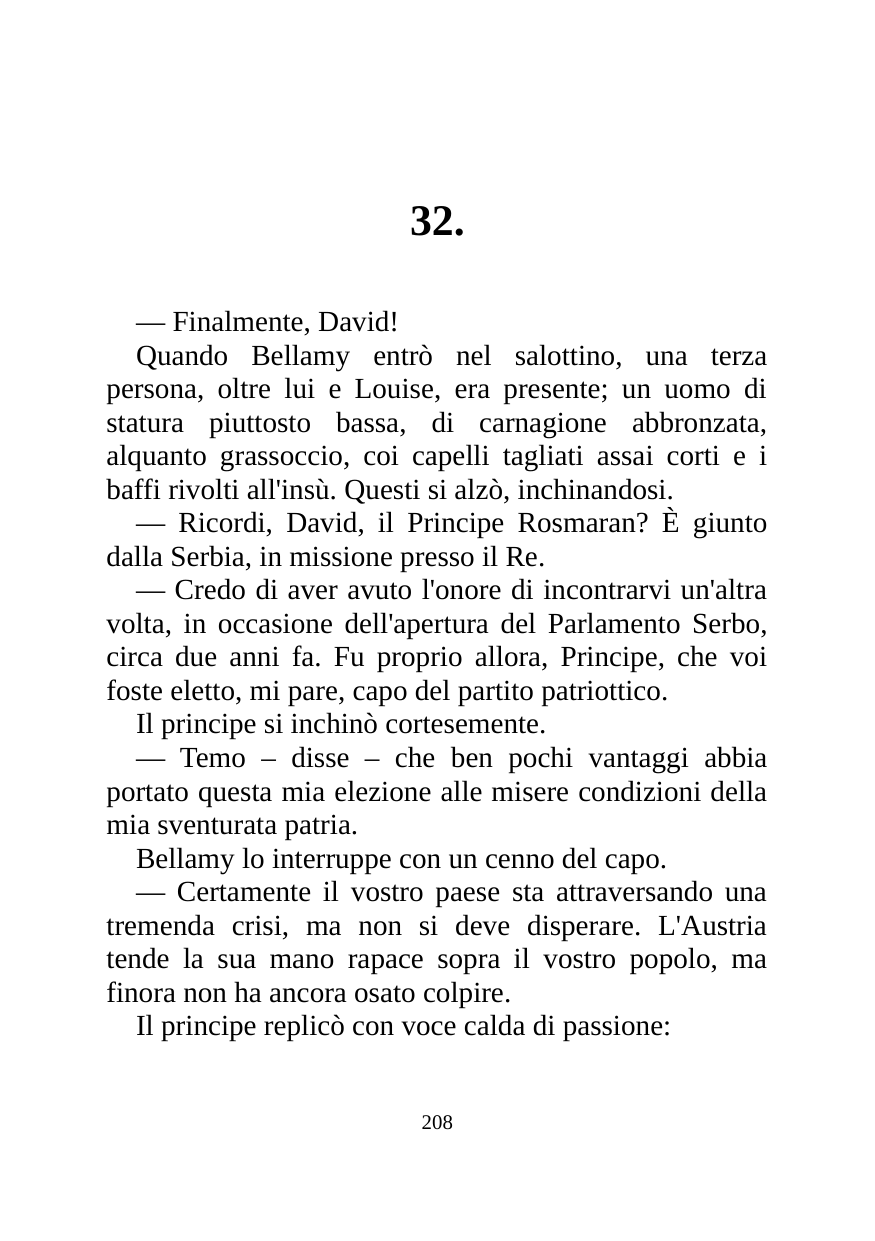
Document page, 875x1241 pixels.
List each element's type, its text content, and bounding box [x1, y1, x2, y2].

text — Temo – disse – che ben pochi vantaggi abbia portato questa mia elezione alle misere condizioni della mia sventurata patria. [106, 740, 768, 841]
subtitle 32. [106, 195, 768, 245]
text — Ricordi, David, il Principe Rosmaran? È giunto dalla Serbia, in missione presso il Re. [106, 505, 768, 572]
text — Certamente il vostro paese sta attraversando una tremenda crisi, ma non si deve disperare. L'Austria tende la sua mano rapace sopra il vostro popolo, ma finora non ha ancora osato colpire. [106, 874, 768, 1008]
text Il principe si inchinò cortesemente. [106, 707, 768, 740]
text — Credo di aver avuto l'onore di incontrarvi un'altra volta, in occasione dell'apertura del Parlamento Serbo, circa due anni fa. Fu proprio allora, Principe, che voi foste eletto, mi pare, capo del partito patriottico. [106, 572, 768, 707]
text — Finalmente, David! [106, 304, 768, 338]
text Il principe replicò con voce calda di passione: [106, 1008, 768, 1042]
text Quando Bellamy entrò nel salottino, una terza persona, oltre lui e Louise, era presente; un uomo di statura piuttosto bassa, di carnagione abbronzata, alquanto grassoccio, coi capelli tagliati assai corti e i baffi rivolti all'insù. Questi si alzò, inchinandosi. [106, 338, 768, 505]
text Bellamy lo interruppe con un cenno del capo. [106, 841, 768, 874]
